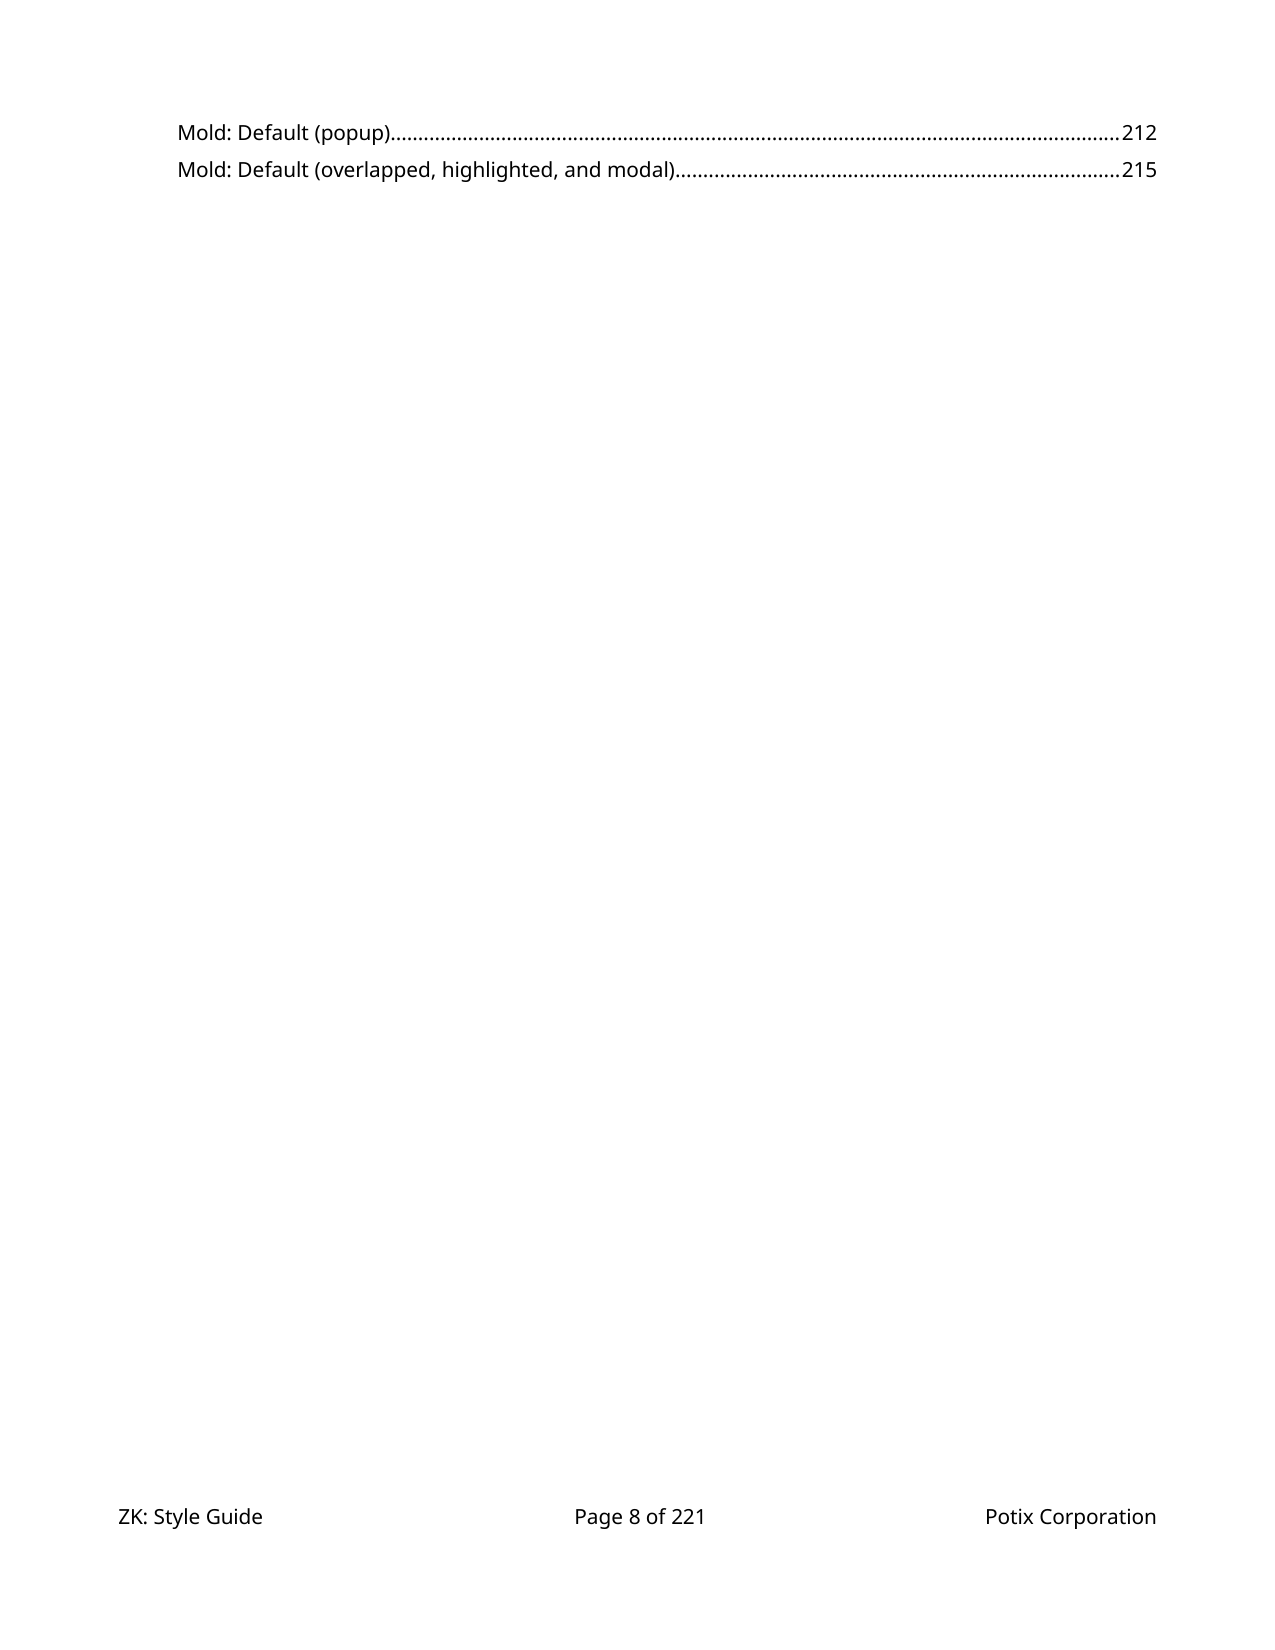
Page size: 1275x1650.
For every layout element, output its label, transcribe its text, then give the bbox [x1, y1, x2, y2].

text Mold: Default (overlapped, highlighted, and modal) 215 [177, 155, 1157, 183]
text Mold: Default (popup) 212 [177, 118, 1157, 146]
